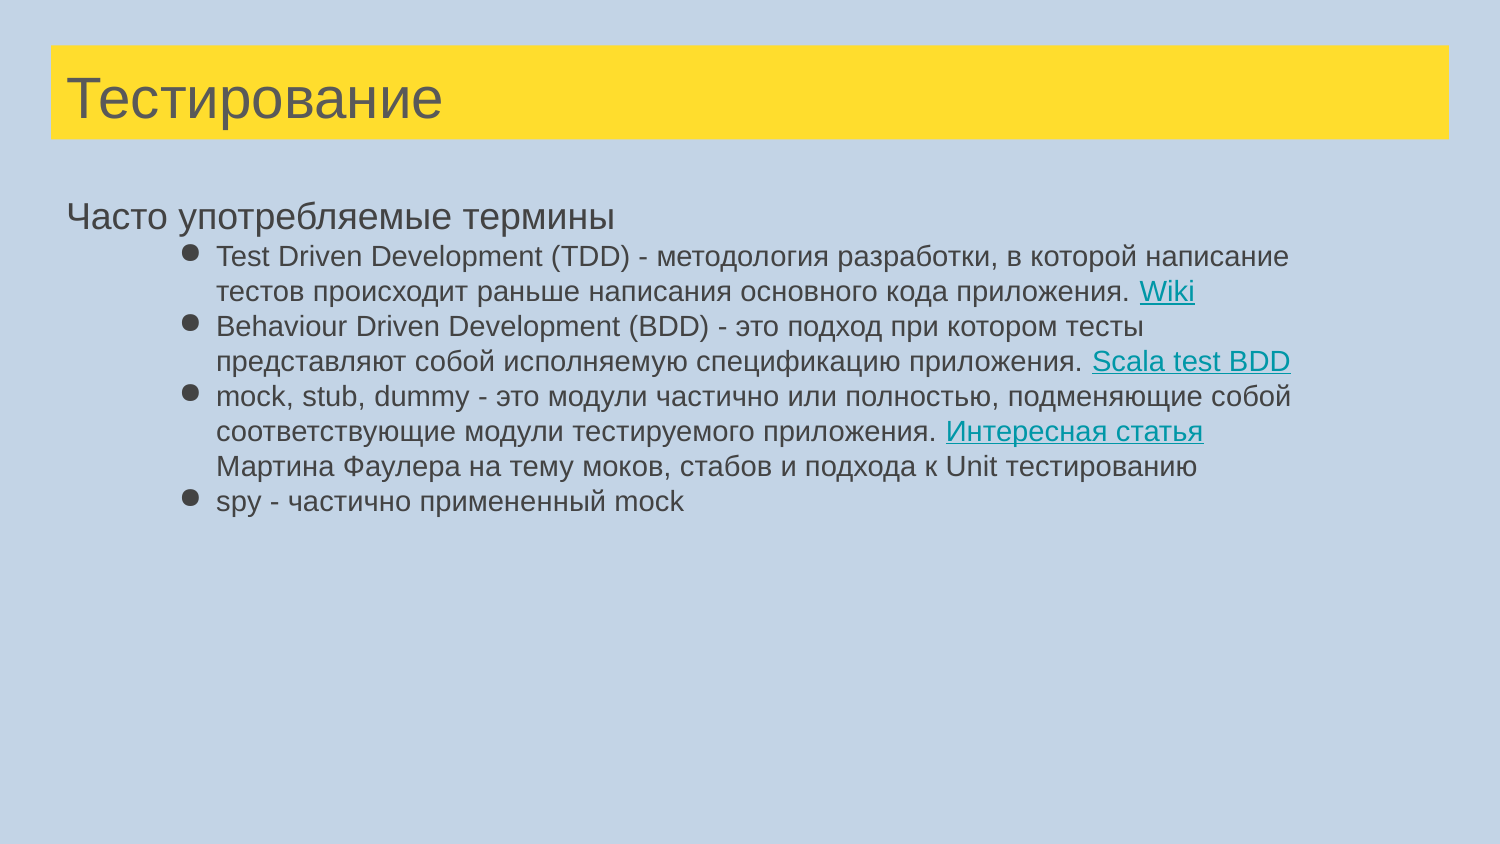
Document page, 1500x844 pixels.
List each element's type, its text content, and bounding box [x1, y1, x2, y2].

text_box Часто употребляемые термины Test Driven Development (TDD) - методология разработки, в которой написание тестов происходит раньше написания основного кода приложения. Wiki Behaviour Driven Development (BDD) - это подход при котором тесты представляют собой исполняемую спецификацию приложения. Scala test BDD mock, stub, dummy - это модули частично или полностью, подменяющие собой соответствующие модули тестируемого приложения. Интересная статья Мартина Фаулера на тему моков, стабов и подхода к Unit тестированию spy - частично примененный mock [51, 177, 1344, 565]
title Тестирование [51, 45, 1449, 140]
